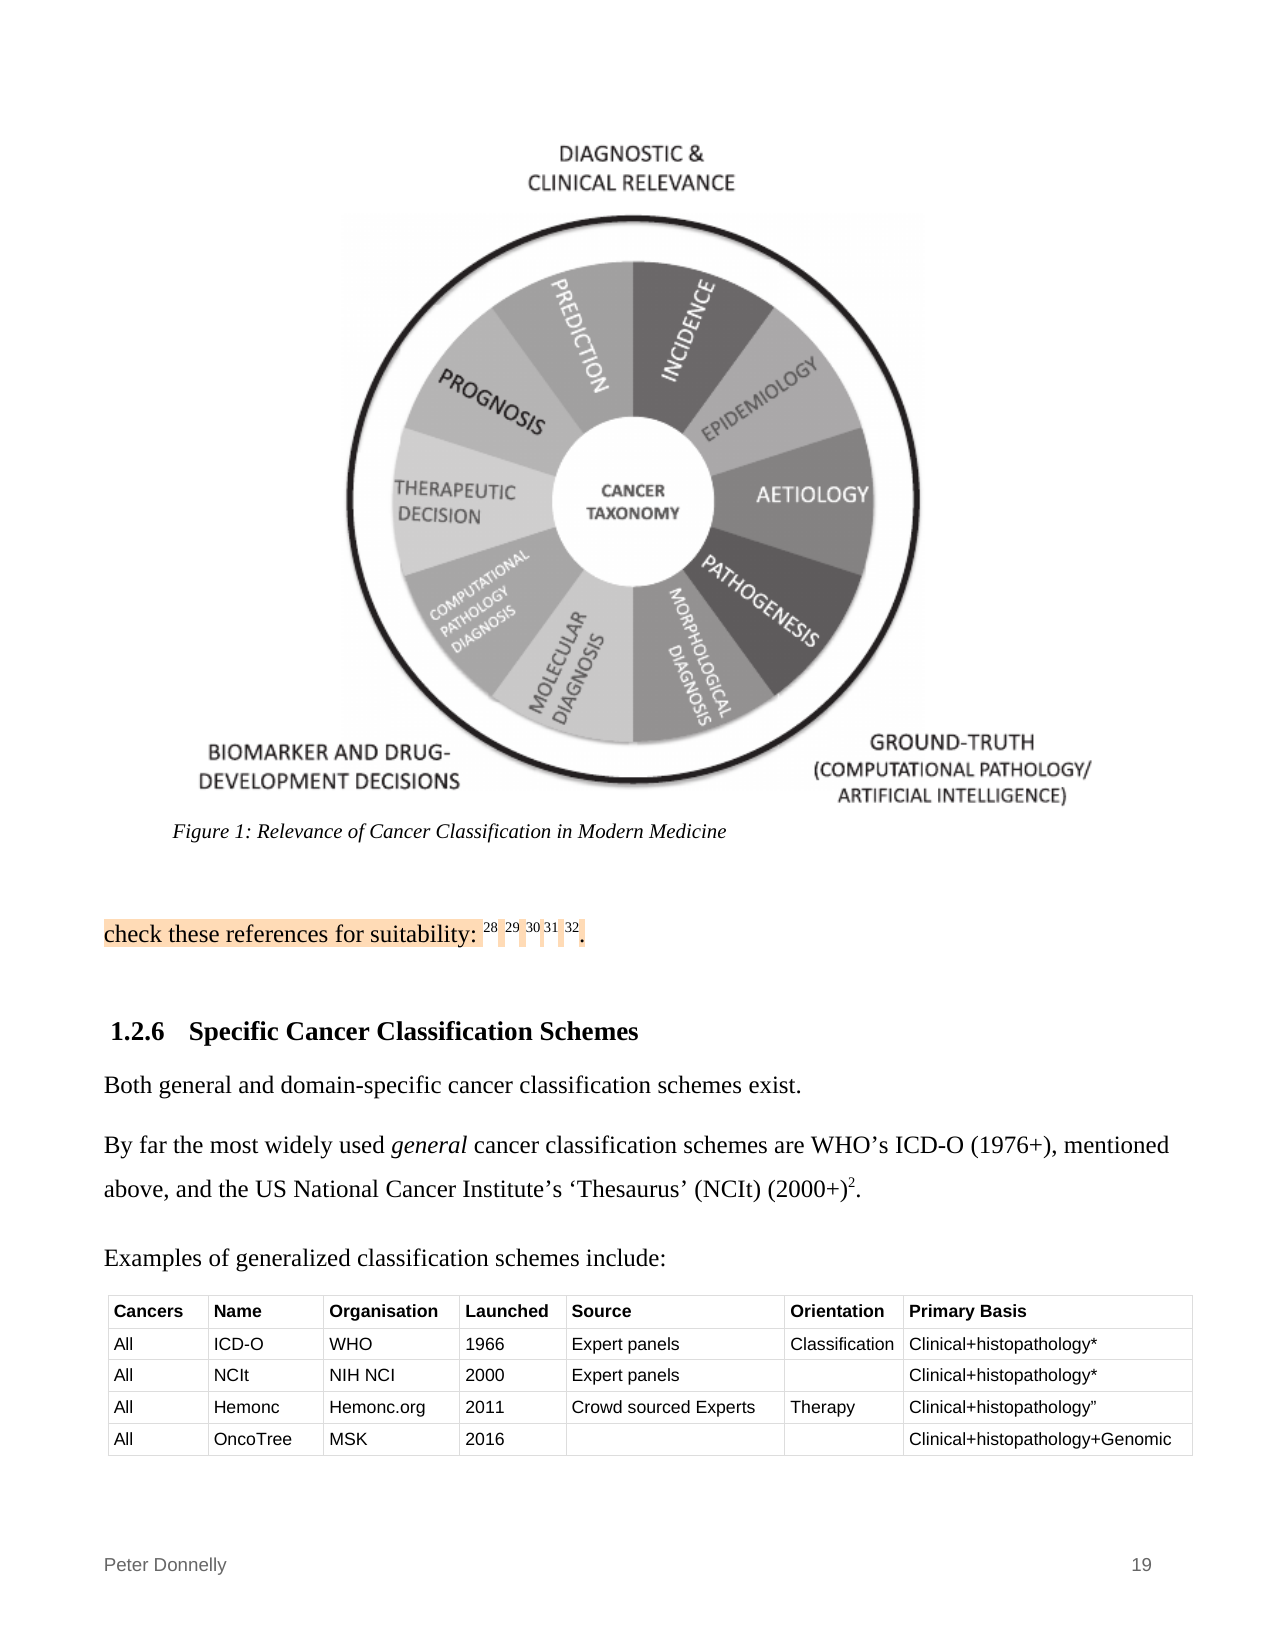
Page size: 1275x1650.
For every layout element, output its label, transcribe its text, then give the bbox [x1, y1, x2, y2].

table_cell All [109, 1329, 208, 1359]
table_header Cancers [109, 1296, 208, 1327]
table_cell [785, 1424, 903, 1455]
text Examples of generalized classification schemes include: [103, 1243, 1181, 1272]
table_cell Hemonc.org [324, 1392, 459, 1423]
table_cell Classification [785, 1329, 903, 1359]
table_header Launched [460, 1296, 566, 1327]
table_header Primary Basis [904, 1296, 1192, 1327]
table_cell Clinical+histopathology* [904, 1329, 1192, 1359]
table_cell All [109, 1392, 208, 1423]
table_header Source [567, 1296, 784, 1327]
table_cell ICD-O [209, 1329, 323, 1359]
table_header Organisation [324, 1296, 459, 1327]
table_cell 1966 [460, 1329, 566, 1359]
table_cell NIH NCI [324, 1360, 459, 1391]
table_cell Clinical+histopathology* [904, 1360, 1192, 1391]
text By far the most widely used general cancer classification schemes are WHO’s ICD-O (1976+), mentioned above, and the US National Cancer Institute’s ‘Thesaurus’ (NCIt) (2000+). [103, 1131, 1181, 1202]
table_cell WHO [324, 1329, 459, 1359]
table_cell Clinical+histopathology” [904, 1392, 1192, 1423]
table_cell NCIt [209, 1360, 323, 1391]
text Figure 1: Relevance of Cancer Classification in Modern Medicine [172, 820, 1112, 843]
table_cell Therapy [785, 1392, 903, 1423]
table_header Name [209, 1296, 323, 1327]
table_cell All [109, 1360, 208, 1391]
text check these references for suitability: . [103, 919, 1181, 947]
table_cell Crowd sourced Experts [567, 1392, 784, 1423]
table_cell Expert panels [567, 1360, 784, 1391]
table_cell MSK [324, 1424, 459, 1455]
table_cell 2000 [460, 1360, 566, 1391]
table_cell Expert panels [567, 1329, 784, 1359]
table_cell [785, 1360, 903, 1391]
table_cell Clinical+histopathology+Genomic [904, 1424, 1192, 1455]
text Both general and domain-specific cancer classification schemes exist. [103, 1070, 1181, 1098]
table_cell All [109, 1424, 208, 1455]
picture [172, 132, 1113, 820]
subtitle Specific Cancer Classification Schemes [103, 1015, 1181, 1046]
table_cell 2011 [460, 1392, 566, 1423]
table_cell [567, 1424, 784, 1455]
table_cell 2016 [460, 1424, 566, 1455]
table_cell OncoTree [209, 1424, 323, 1455]
table_header Orientation [785, 1296, 903, 1327]
table_cell Hemonc [209, 1392, 323, 1423]
